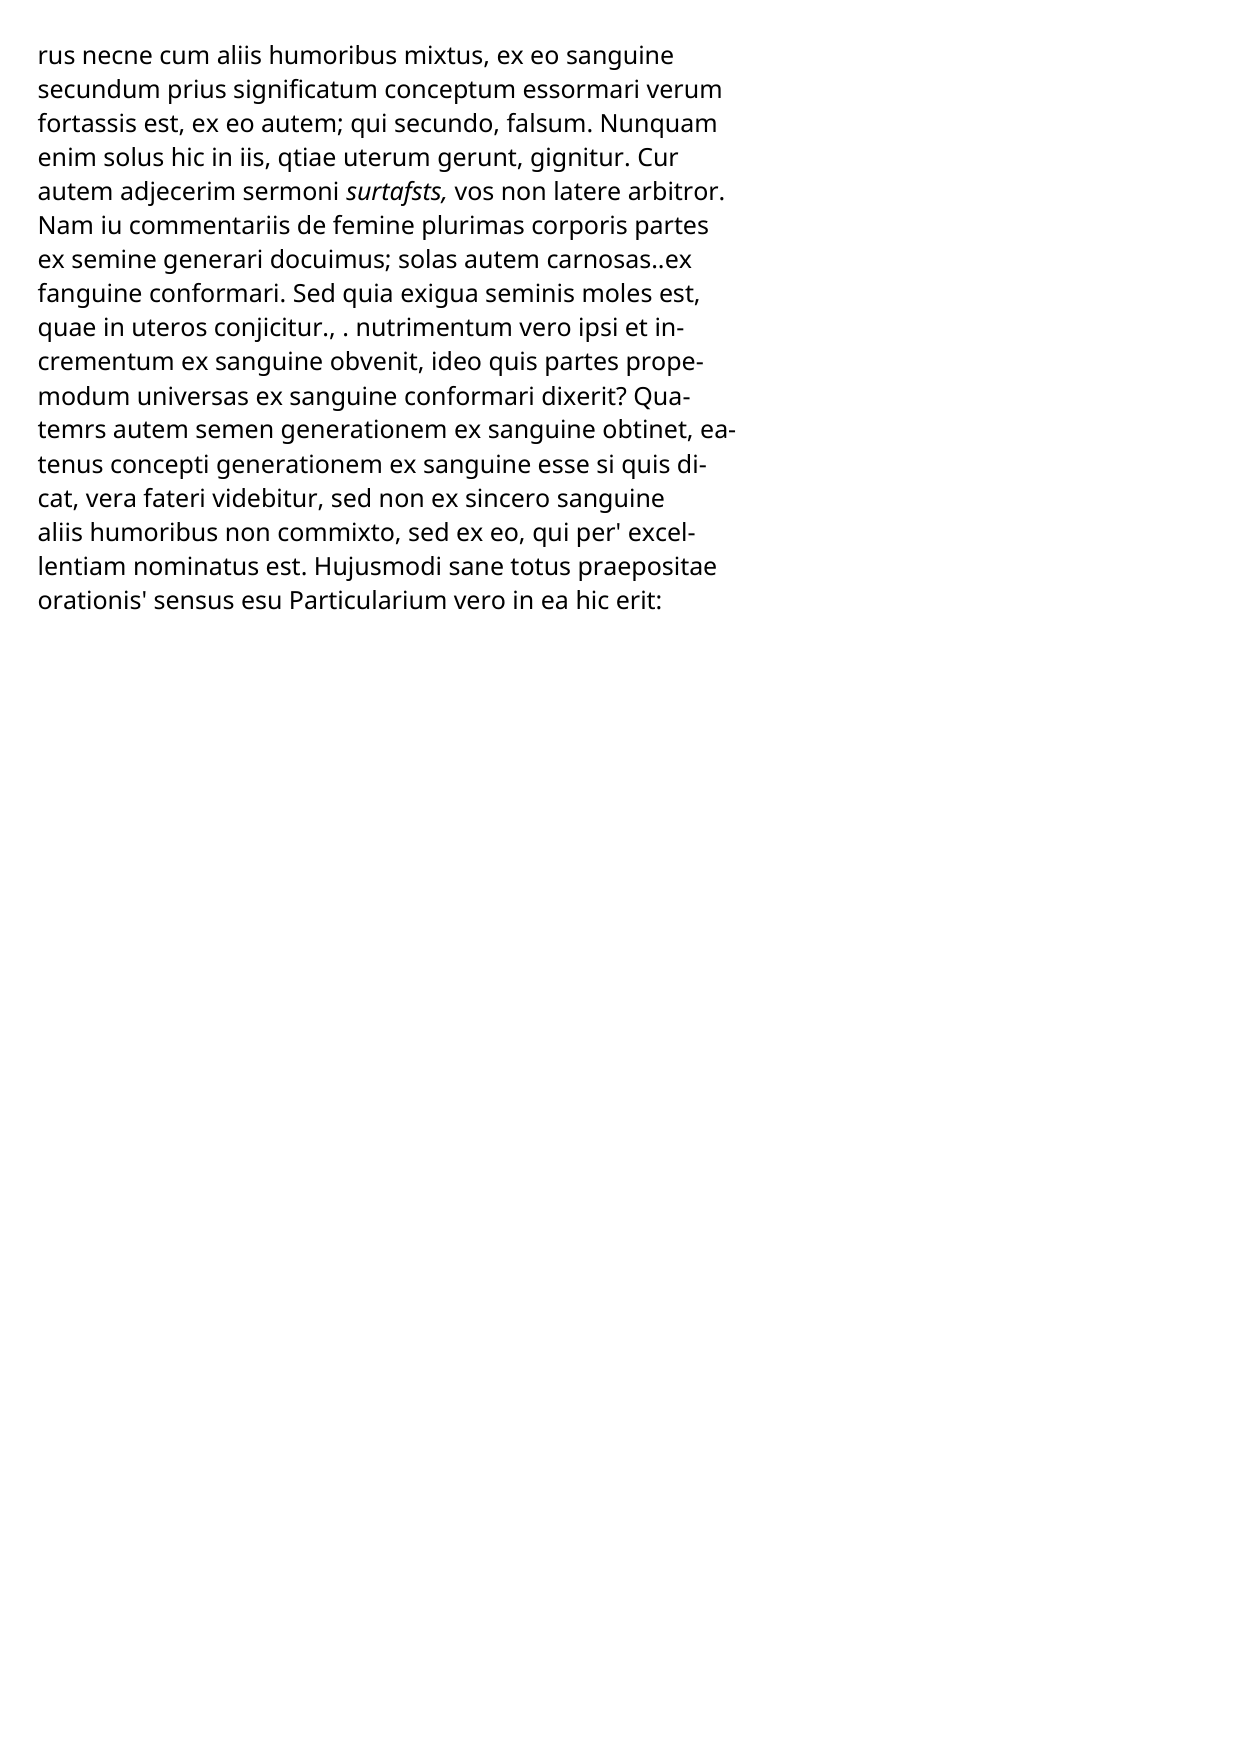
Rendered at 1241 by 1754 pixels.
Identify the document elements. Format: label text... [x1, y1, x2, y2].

text rus necne cum aliis humoribus mixtus, ex eo sanguine secundum prius significatum conceptum essormari verum fortassis est, ex eo autem; qui secundo, falsum. Nunquam enim solus hic in iis, qtiae uterum gerunt, gignitur. Cur autem adjecerim sermoni surtafsts, vos non latere arbitror. Nam iu commentariis de femine plurimas corporis partes ex semine generari docuimus; solas autem carnosas..ex fanguine conformari. Sed quia exigua seminis moles est, quae in uteros conjicitur., . nutrimentum vero ipsi et in- crementum ex sanguine obvenit, ideo quis partes prope- modum universas ex sanguine conformari dixerit? Qua- temrs autem semen generationem ex sanguine obtinet, ea- tenus concepti generationem ex sanguine esse si quis di- cat, vera fateri videbitur, sed non ex sincero sanguine aliis humoribus non commixto, sed ex eo, qui per' excel- lentiam nominatus est. Hujusmodi sane totus praepositae orationis' sensus esu Particularium vero in ea hic erit: [37, 37, 1203, 617]
